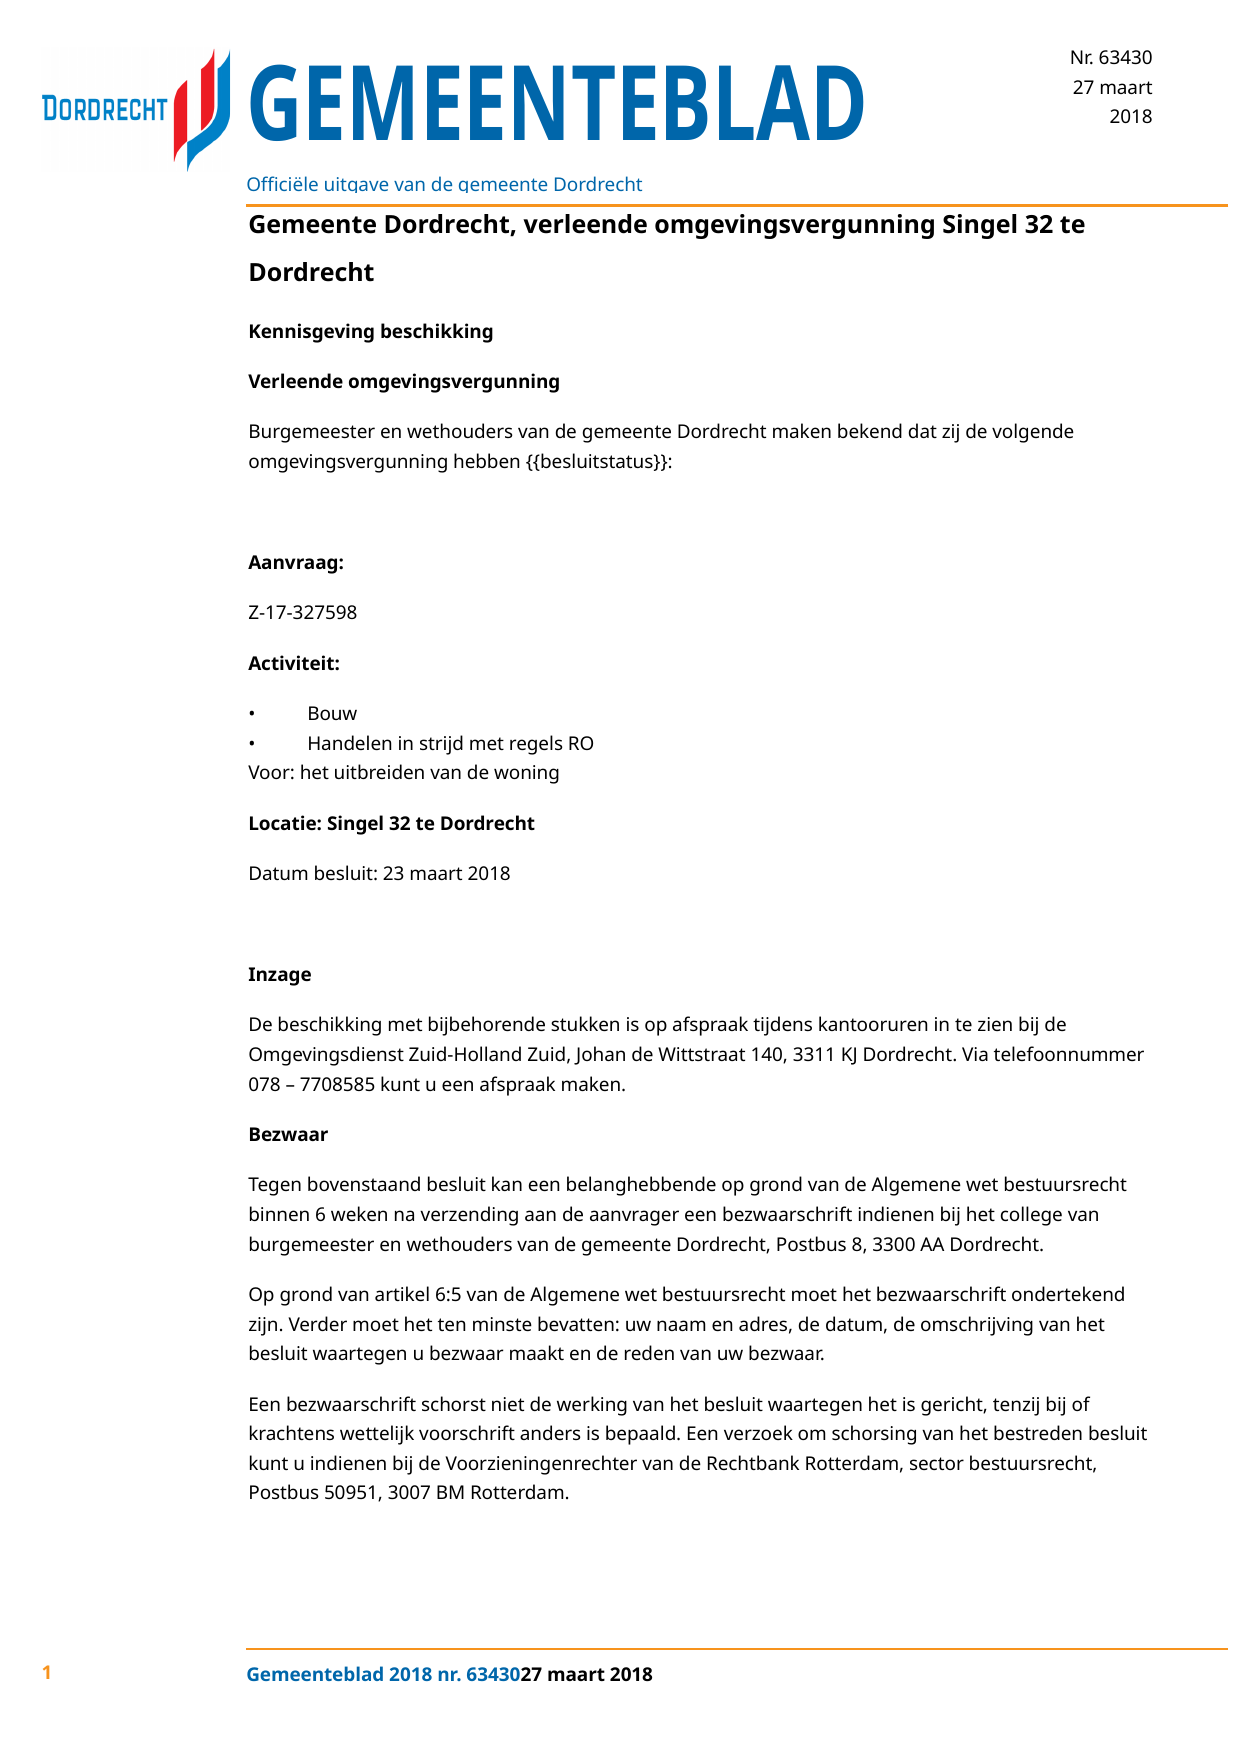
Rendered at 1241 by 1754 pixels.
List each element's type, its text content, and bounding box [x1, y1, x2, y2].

picture [41, 47, 231, 172]
list Bouw [248, 700, 1152, 726]
text Burgemeester en wethouders van de gemeente Dordrecht maken bekend dat zij de volgende omgevingsvergunning hebben {{besluitstatus}}: [248, 419, 1152, 474]
text Z-17-327598 [248, 599, 1152, 625]
text De beschikking met bijbehorende stukken is op afspraak tijdens kantooruren in te zien bij de Omgevingsdienst Zuid-Holland Zuid, Johan de Wittstraat 140, 3311 KJ Dordrecht. Via telefoonnummer 078 – 7708585 kunt u een afspraak maken. [248, 1012, 1152, 1097]
text Gemeente Dordrecht, verleende omgevingsvergunning Singel 32 te Dordrecht [248, 207, 1152, 288]
text Bezwaar [248, 1121, 1152, 1147]
text Activiteit: [248, 650, 1152, 676]
text Een bezwaarschrift schorst niet de werking van het besluit waartegen het is gericht, tenzij bij of krachtens wettelijk voorschrift anders is bepaald. Een verzoek om schorsing van het bestreden besluit kunt u indienen bij de Voorzieningenrechter van de Rechtbank Rotterdam, sector bestuursrecht, Postbus 50951, 3007 BM Rotterdam. [248, 1391, 1152, 1505]
text Verleende omgevingsvergunning [248, 368, 1152, 394]
text Op grond van artikel 6:5 van de Algemene wet bestuursrecht moet het bezwaarschrift ondertekend zijn. Verder moet het ten minste bevatten: uw naam en adres, de datum, de omschrijving van het besluit waartegen u bezwaar maakt en de reden van uw bezwaar. [248, 1281, 1152, 1366]
text Inzage [248, 961, 1152, 987]
text Aanvraag: [248, 549, 1152, 575]
text Kennisgeving beschikking [248, 318, 1152, 344]
text Locatie: Singel 32 te Dordrecht [248, 810, 1152, 836]
text Tegen bovenstaand besluit kan een belanghebbende op grond van de Algemene wet bestuursrecht binnen 6 weken na verzending aan de aanvrager een bezwaarschrift indienen bij het college van burgemeester en wethouders van de gemeente Dordrecht, Postbus 8, 3300 AA Dordrecht. [248, 1172, 1152, 1257]
text Datum besluit: 23 maart 2018 [248, 860, 1152, 886]
text Voor: het uitbreiden van de woning [248, 759, 1152, 785]
list Handelen in strijd met regels RO [248, 730, 1152, 756]
